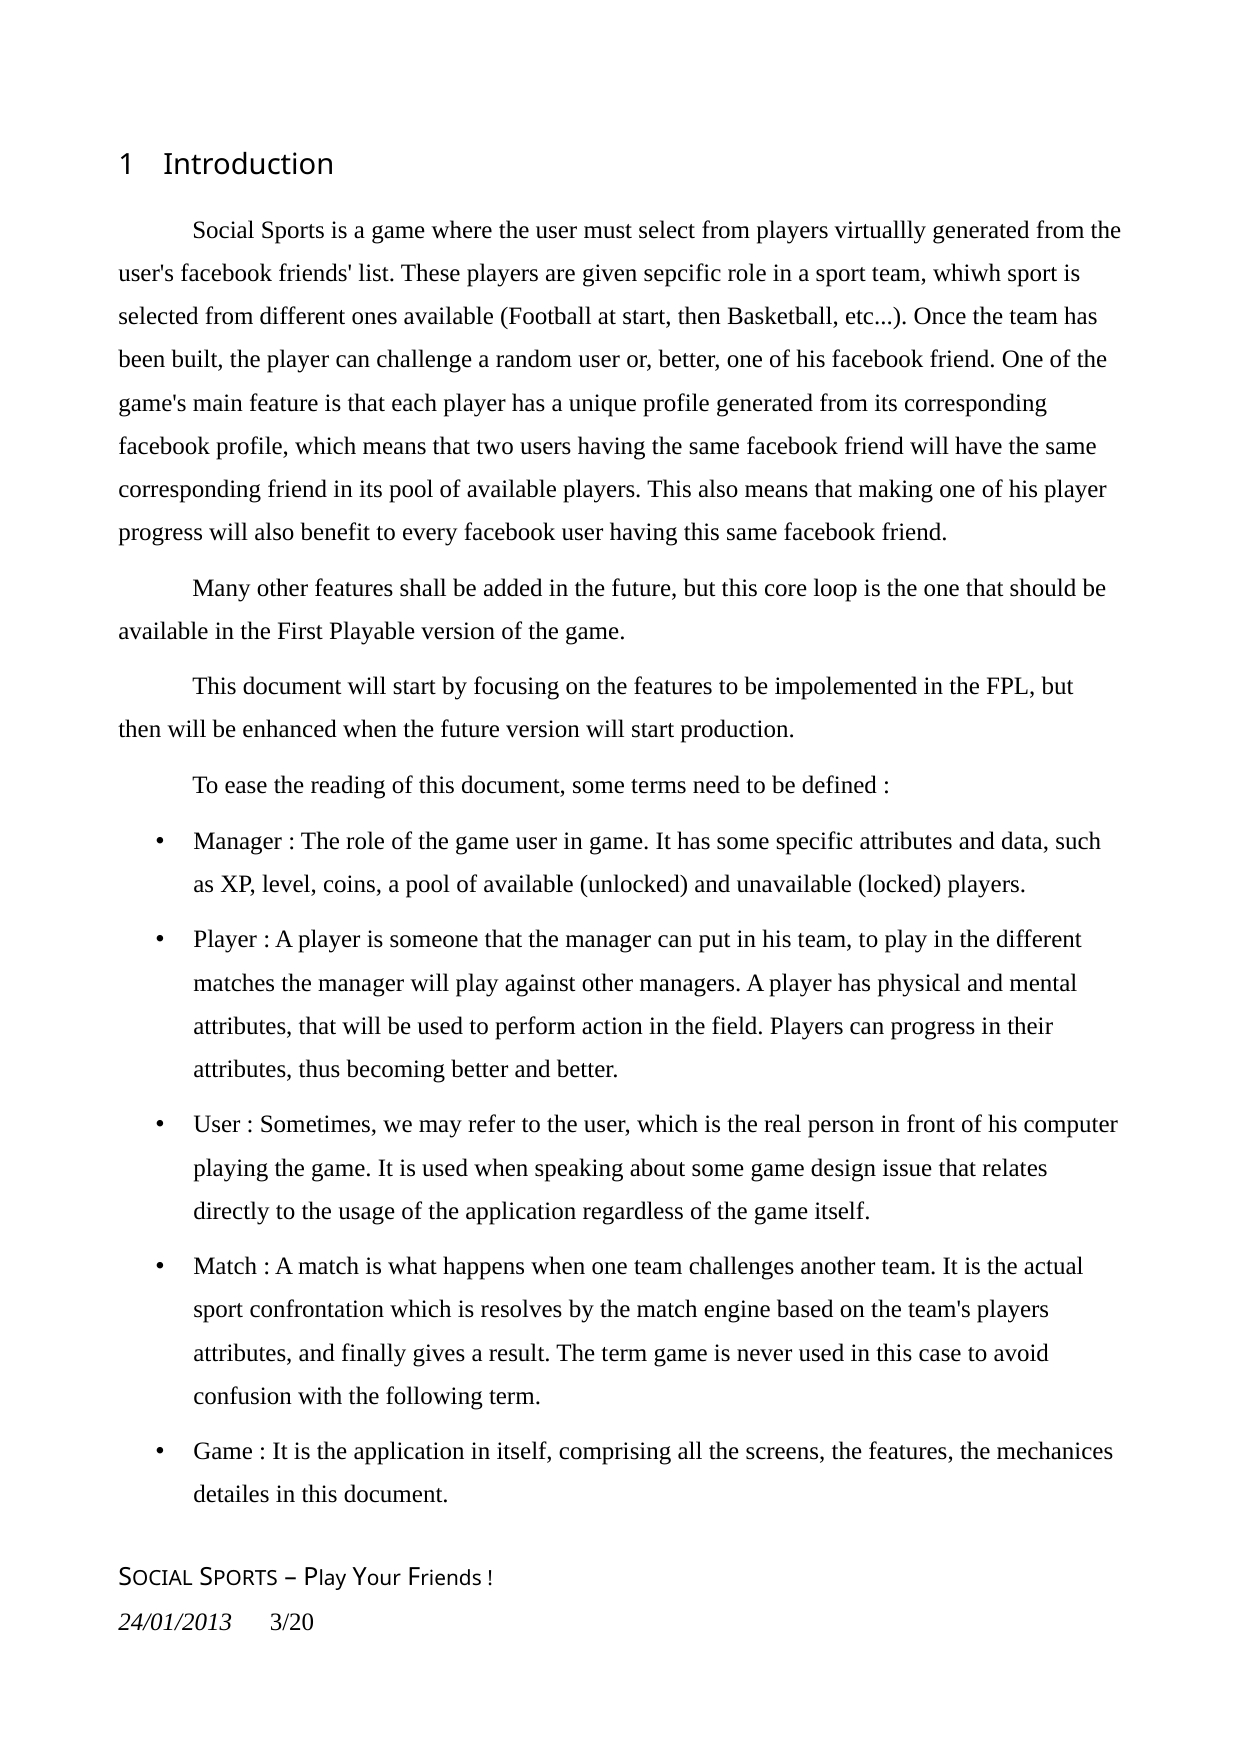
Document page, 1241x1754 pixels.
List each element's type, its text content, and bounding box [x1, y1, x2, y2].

list Game : It is the application in itself, comprising all the screens, the features, the mechanices detailes in this document. [156, 1436, 1122, 1508]
text This document will start by focusing on the features to be impolemented in the FPL, but then will be enhanced when the future version will start production. [118, 671, 1122, 743]
text Social Sports is a game where the user must select from players virtuallly generated from the user's facebook friends' list. These players are given sepcific role in a sport team, whiwh sport is selected from different ones available (Football at start, then Basketball, etc...). Once the team has been built, the player can challenge a random user or, better, one of his facebook friend. One of the game's main feature is that each player has a unique profile generated from its corresponding facebook profile, which means that two users having the same facebook friend will have the same corresponding friend in its pool of available players. This also means that making one of his player progress will also benefit to every facebook user having this same facebook friend. [118, 215, 1122, 546]
subtitle Introduction [118, 143, 1122, 183]
list Match : A match is what happens when one team challenges another team. It is the actual sport confrontation which is resolves by the match engine based on the team's players attributes, and finally gives a result. The term game is never used in this case to avoid confusion with the following term. [156, 1251, 1122, 1409]
list Player : A player is someone that the manager can put in his team, to play in the different matches the manager will play against other managers. A player has physical and mental attributes, that will be used to perform action in the field. Players can progress in their attributes, thus becoming better and better. [156, 924, 1122, 1083]
text Many other features shall be added in the future, but this core loop is the one that should be available in the First Playable version of the game. [118, 573, 1122, 644]
list User : Sometimes, we may refer to the user, which is the real person in front of his computer playing the game. It is used when speaking about some game design issue that relates directly to the usage of the application regardless of the game itself. [156, 1109, 1122, 1224]
list Manager : The role of the game user in game. It has some specific attributes and data, such as XP, level, coins, a pool of available (unlocked) and unavailable (locked) players. [156, 826, 1122, 898]
text To ease the reading of this document, some terms need to be defined : [118, 770, 1122, 799]
